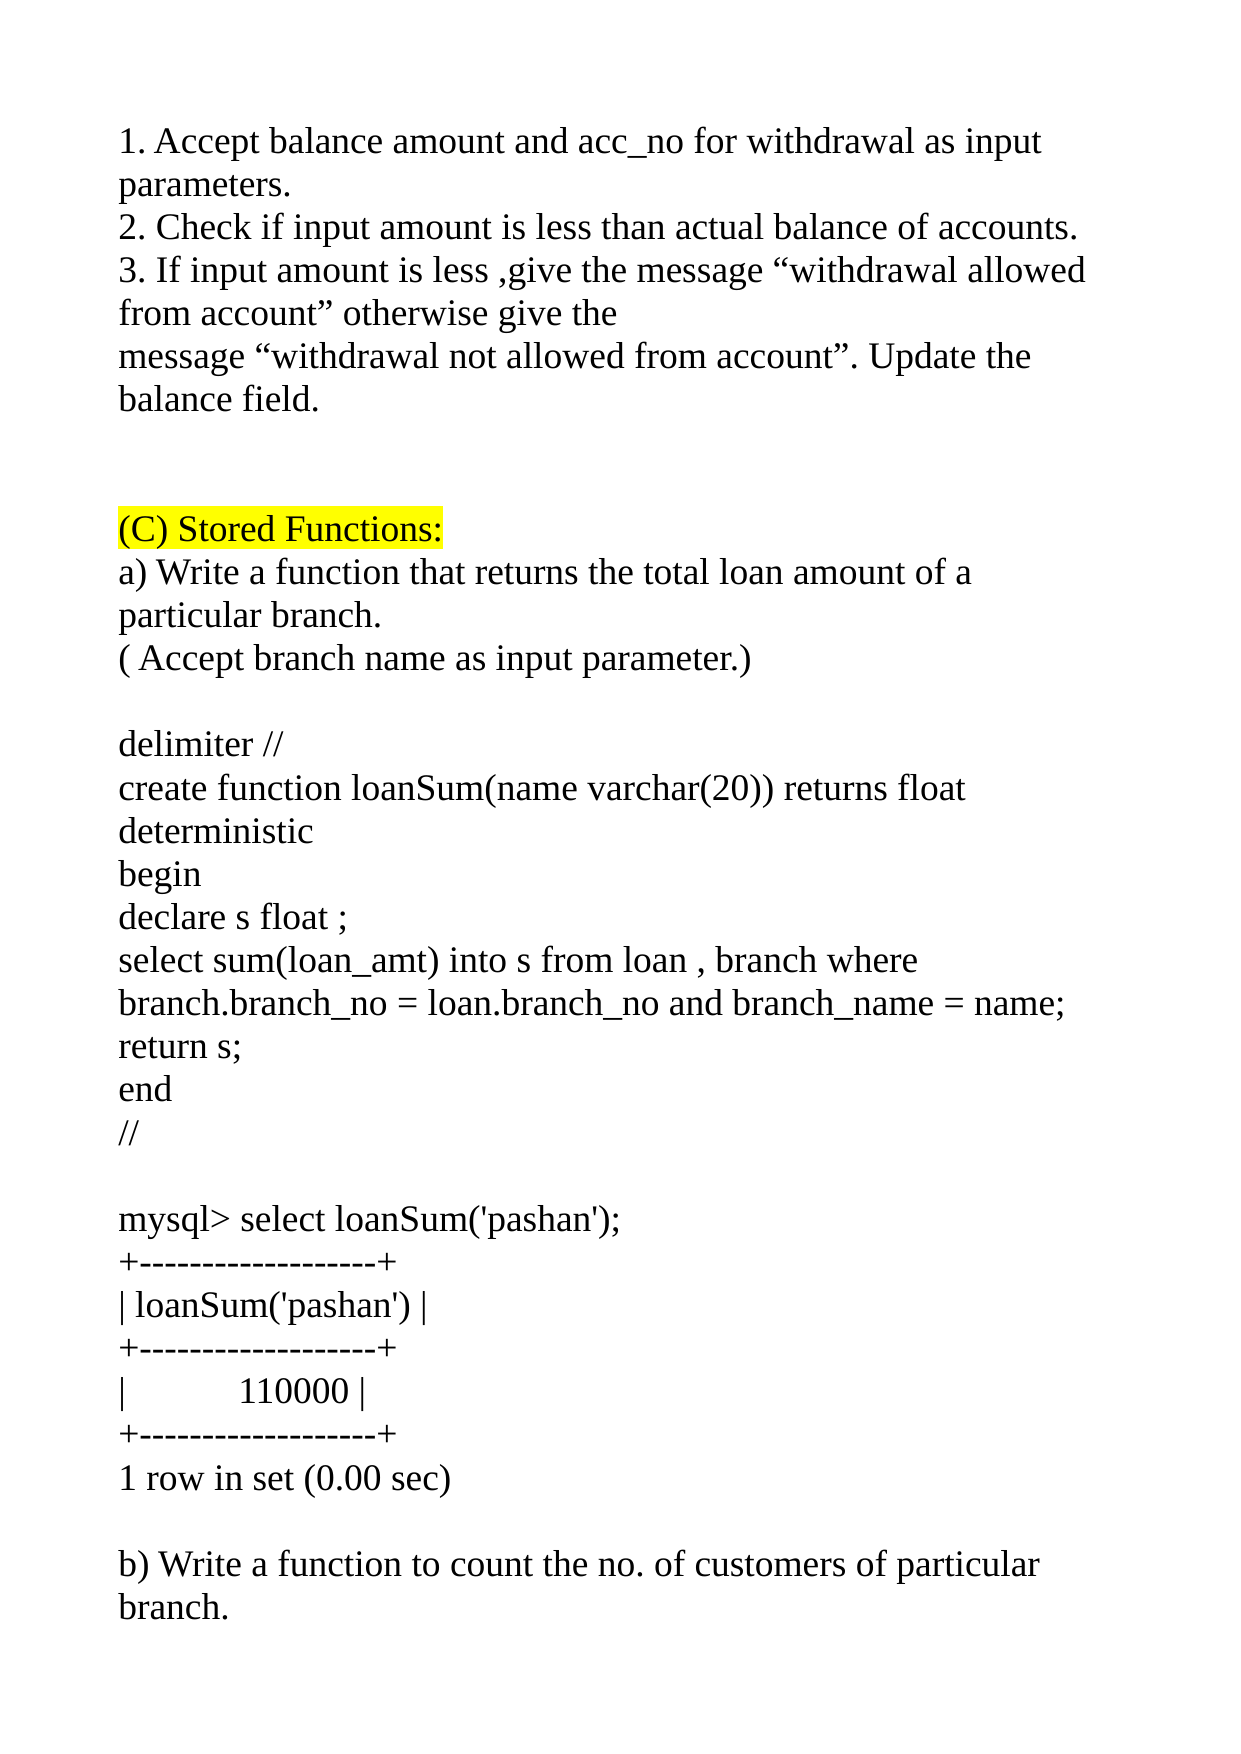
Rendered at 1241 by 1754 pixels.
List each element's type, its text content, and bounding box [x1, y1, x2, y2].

text mysql> select loanSum('pashan'); [118, 1196, 1122, 1239]
text // [118, 1110, 1122, 1153]
text begin [118, 851, 1122, 894]
text 1. Accept balance amount and acc_no for withdrawal as input parameters. [118, 118, 1122, 204]
text select sum(loan_amt) into s from loan , branch where branch.branch_no = loan.branch_no and branch_name = name; [118, 937, 1122, 1024]
text | loanSum('pashan') | [118, 1282, 1122, 1326]
text +-------------------+ [118, 1326, 1122, 1369]
text a) Write a function that returns the total loan amount of a particular branch. [118, 549, 1122, 636]
text +-------------------+ [118, 1412, 1122, 1455]
text 2. Check if input amount is less than actual balance of accounts. [118, 204, 1122, 247]
text create function loanSum(name varchar(20)) returns float [118, 765, 1122, 808]
text message “withdrawal not allowed from account”. Update the balance field. [118, 334, 1122, 420]
text (C) Stored Functions: [118, 506, 1122, 549]
text delimiter // [118, 722, 1122, 765]
text b) Write a function to count the no. of customers of particular branch. [118, 1541, 1122, 1627]
text ( Accept branch name as input parameter.) [118, 636, 1122, 679]
text +-------------------+ [118, 1239, 1122, 1282]
text 1 row in set (0.00 sec) [118, 1455, 1122, 1498]
text end [118, 1067, 1122, 1110]
text | 110000 | [118, 1369, 1122, 1412]
text declare s float ; [118, 894, 1122, 937]
text return s; [118, 1024, 1122, 1067]
text deterministic [118, 808, 1122, 851]
text 3. If input amount is less ,give the message “withdrawal allowed from account” otherwise give the [118, 247, 1122, 334]
